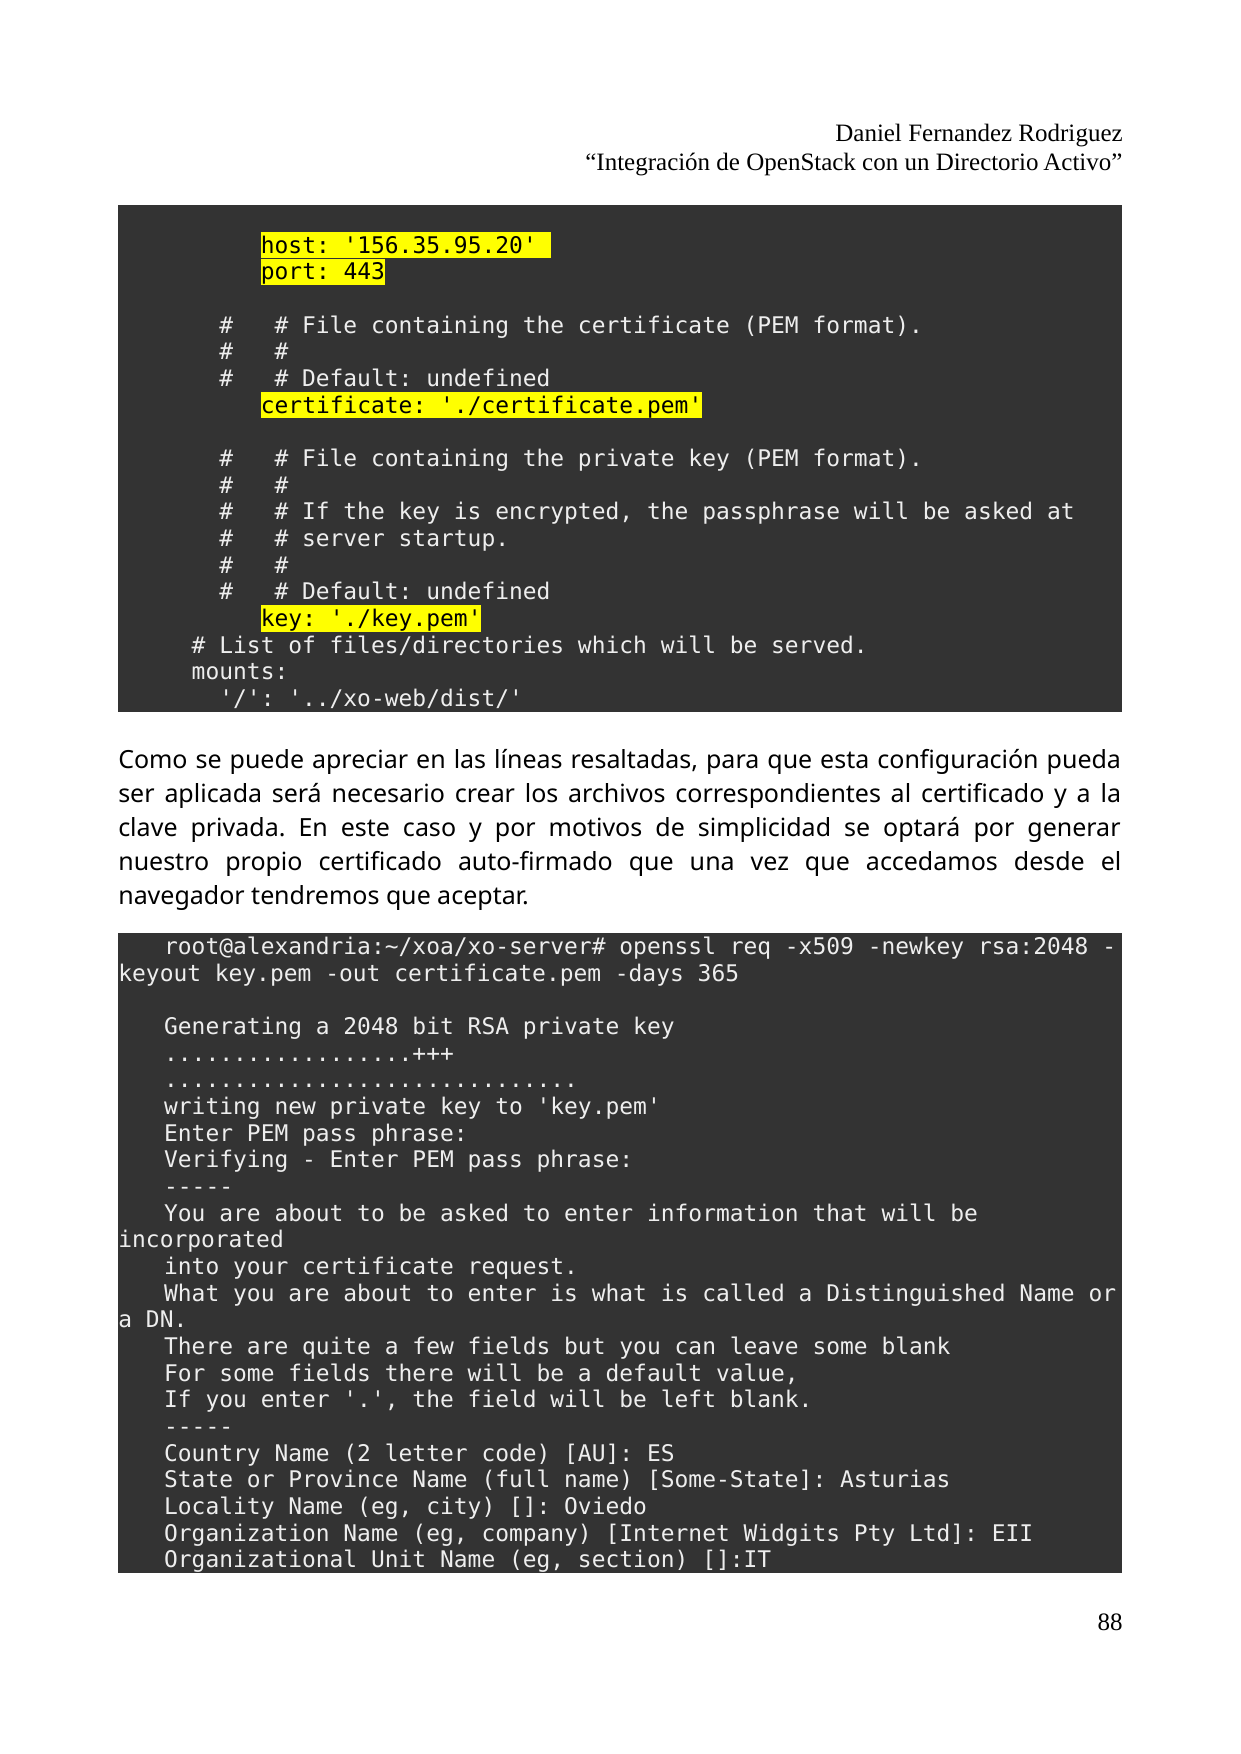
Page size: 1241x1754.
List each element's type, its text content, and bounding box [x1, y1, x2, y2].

text # # If the key is encrypted, the passphrase will be asked at [118, 498, 1122, 525]
text writing new private key to 'key.pem' [118, 1093, 1122, 1120]
text You are about to be asked to enter information that will be incorporated [118, 1200, 1122, 1253]
text Enter PEM pass phrase: [118, 1120, 1122, 1146]
text # # [118, 552, 1122, 578]
text If you enter '.', the field will be left blank. [118, 1386, 1122, 1413]
text # # File containing the certificate (PEM format). [118, 312, 1122, 338]
text Country Name (2 letter code) [AU]: ES [118, 1440, 1122, 1466]
text certificate: './certificate.pem' [118, 392, 1122, 418]
text port: 443 [118, 258, 1122, 285]
text Verifying - Enter PEM pass phrase: [118, 1146, 1122, 1173]
text ----- [118, 1173, 1122, 1200]
text host: '156.35.95.20' [118, 232, 1122, 258]
text # # Default: undefined [118, 365, 1122, 392]
text State or Province Name (full name) [Some-State]: Asturias [118, 1466, 1122, 1493]
text # # [118, 338, 1122, 365]
text root@alexandria:~/xoa/xo-server# openssl req -x509 -newkey rsa:2048 -keyout key.pem -out certificate.pem -days 365 [118, 933, 1122, 986]
text '/': '../xo-web/dist/' [118, 685, 1122, 712]
text Generating a 2048 bit RSA private key [118, 1013, 1122, 1040]
text # # server startup. [118, 525, 1122, 552]
text key: './key.pem' [118, 605, 1122, 632]
text # # File containing the private key (PEM format). [118, 445, 1122, 472]
text Locality Name (eg, city) []: Oviedo [118, 1493, 1122, 1520]
text Organizational Unit Name (eg, section) []:IT [118, 1546, 1122, 1573]
text There are quite a few fields but you can leave some blank [118, 1333, 1122, 1360]
text into your certificate request. [118, 1253, 1122, 1280]
text Como se puede apreciar en las líneas resaltadas, para que esta configuración pueda ser aplicada será necesario crear los archivos correspondientes al certificado y a la clave privada. En este caso y por motivos de simplicidad se optará por generar nuestro propio certificado auto-firmado que una vez que accedamos desde el navegador tendremos que aceptar. [118, 742, 1122, 912]
text For some fields there will be a default value, [118, 1360, 1122, 1386]
text .............................. [118, 1066, 1122, 1093]
text What you are about to enter is what is called a Distinguished Name or a DN. [118, 1280, 1122, 1333]
text mounts: [118, 658, 1122, 685]
text ..................+++ [118, 1040, 1122, 1066]
text Organization Name (eg, company) [Internet Widgits Pty Ltd]: EII [118, 1520, 1122, 1546]
text # List of files/directories which will be served. [118, 632, 1122, 658]
text ----- [118, 1413, 1122, 1440]
text # # Default: undefined [118, 578, 1122, 605]
text # # [118, 472, 1122, 498]
